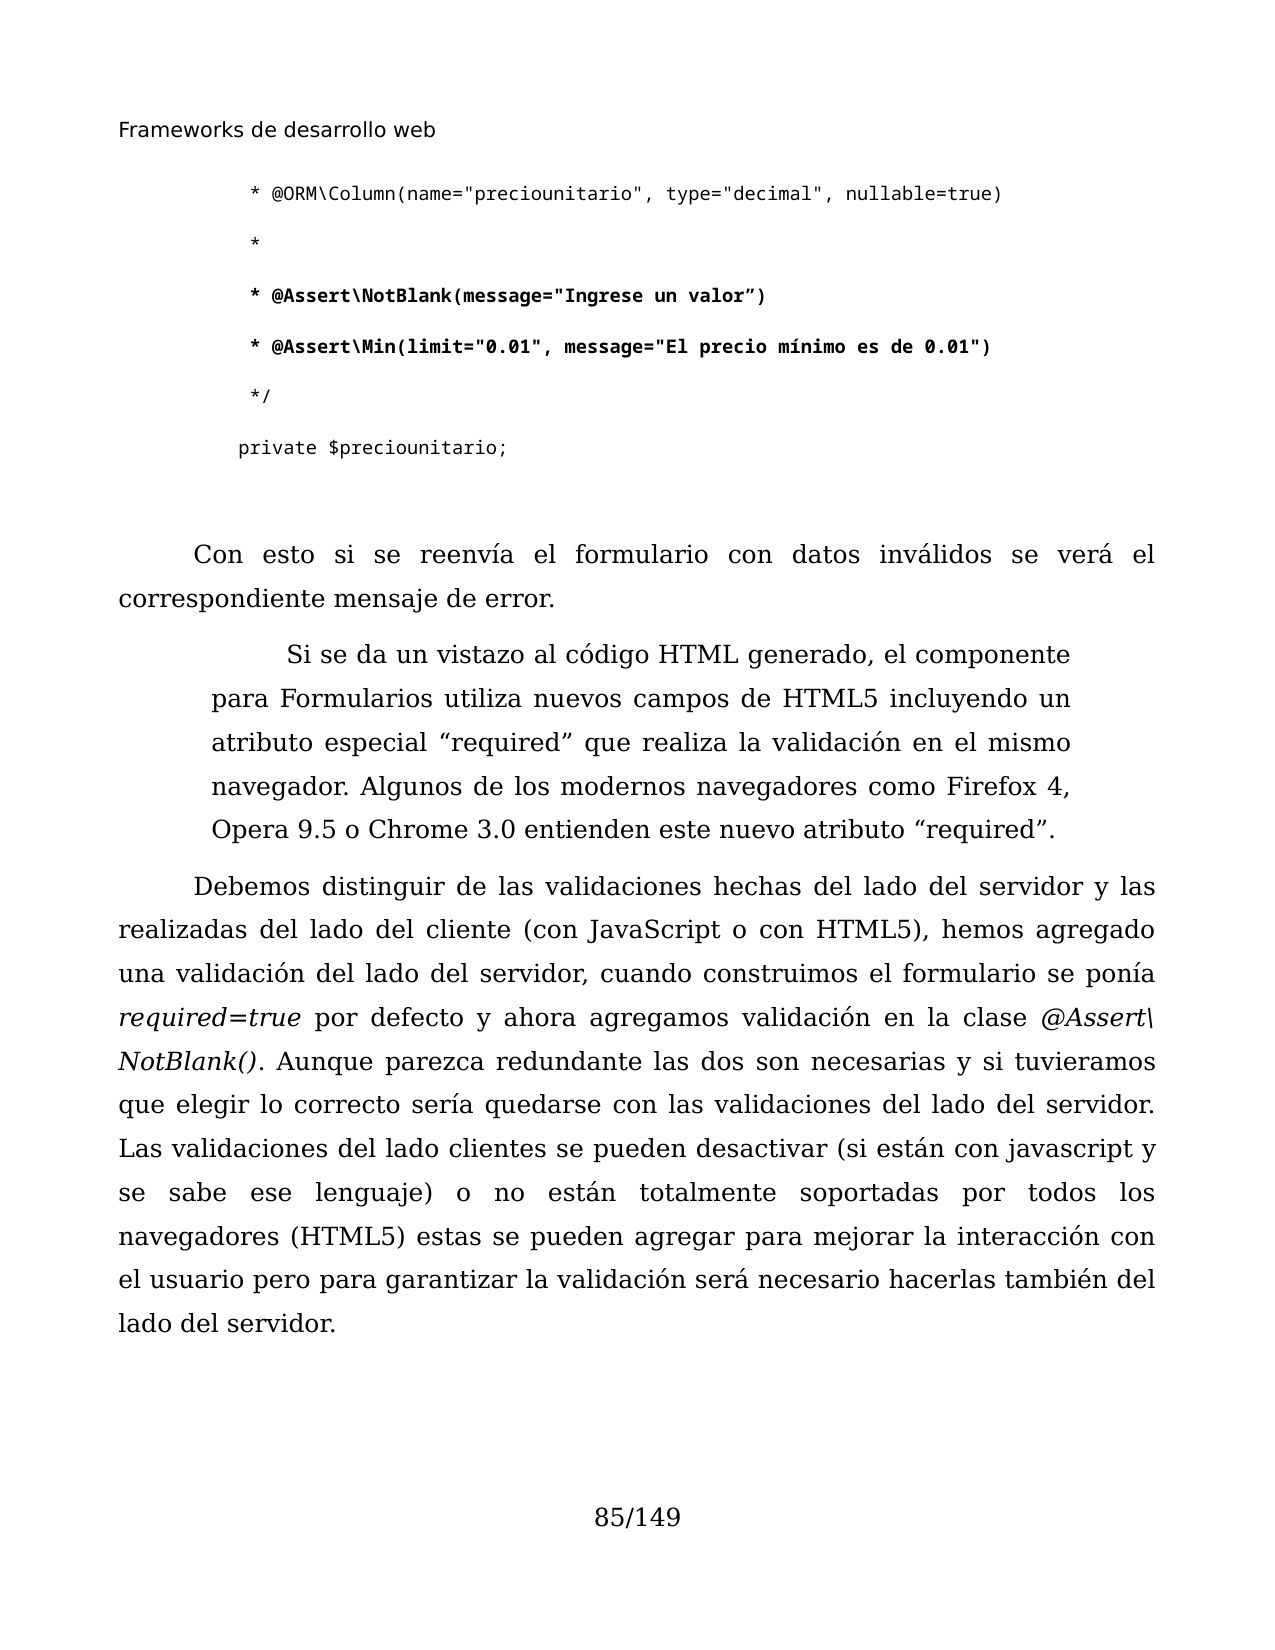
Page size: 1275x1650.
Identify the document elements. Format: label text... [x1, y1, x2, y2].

text * @ORM\Column(name="preciounitario", type="decimal", nullable=true) [118, 181, 1157, 206]
text Si se da un vistazo al código HTML generado, el componente para Formularios utiliza nuevos campos de HTML5 incluyendo un atributo especial “required” que realiza la validación en el mismo navegador. Algunos de los modernos navegadores como Firefox 4, Opera 9.5 o Chrome 3.0 entienden este nuevo atributo “required”. [211, 641, 1072, 845]
text */ [118, 384, 1157, 409]
text private $preciounitario; [118, 434, 1157, 460]
text * @Assert\NotBlank(message="Ingrese un valor”) [118, 282, 1157, 308]
text * [118, 231, 1157, 257]
text Debemos distinguir de las validaciones hechas del lado del servidor y las realizadas del lado del cliente (con JavaScript o con HTML5), hemos agregado una validación del lado del servidor, cuando construimos el formulario se ponía required=true por defecto y ahora agregamos validación en la clase @Assert\NotBlank(). Aunque parezca redundante las dos son necesarias y si tuvieramos que elegir lo correcto sería quedarse con las validaciones del lado del servidor. Las validaciones del lado clientes se pueden desactivar (si están con javascript y se sabe ese lenguaje) o no están totalmente soportadas por todos los navegadores (HTML5) estas se pueden agregar para mejorar la interacción con el usuario pero para garantizar la validación será necesario hacerlas también del lado del servidor. [118, 872, 1157, 1339]
text * @Assert\Min(limit="0.01", message="El precio mínimo es de 0.01") [118, 333, 1157, 358]
text Con esto si se reenvía el formulario con datos inválidos se verá el correspondiente mensaje de error. [118, 541, 1157, 614]
